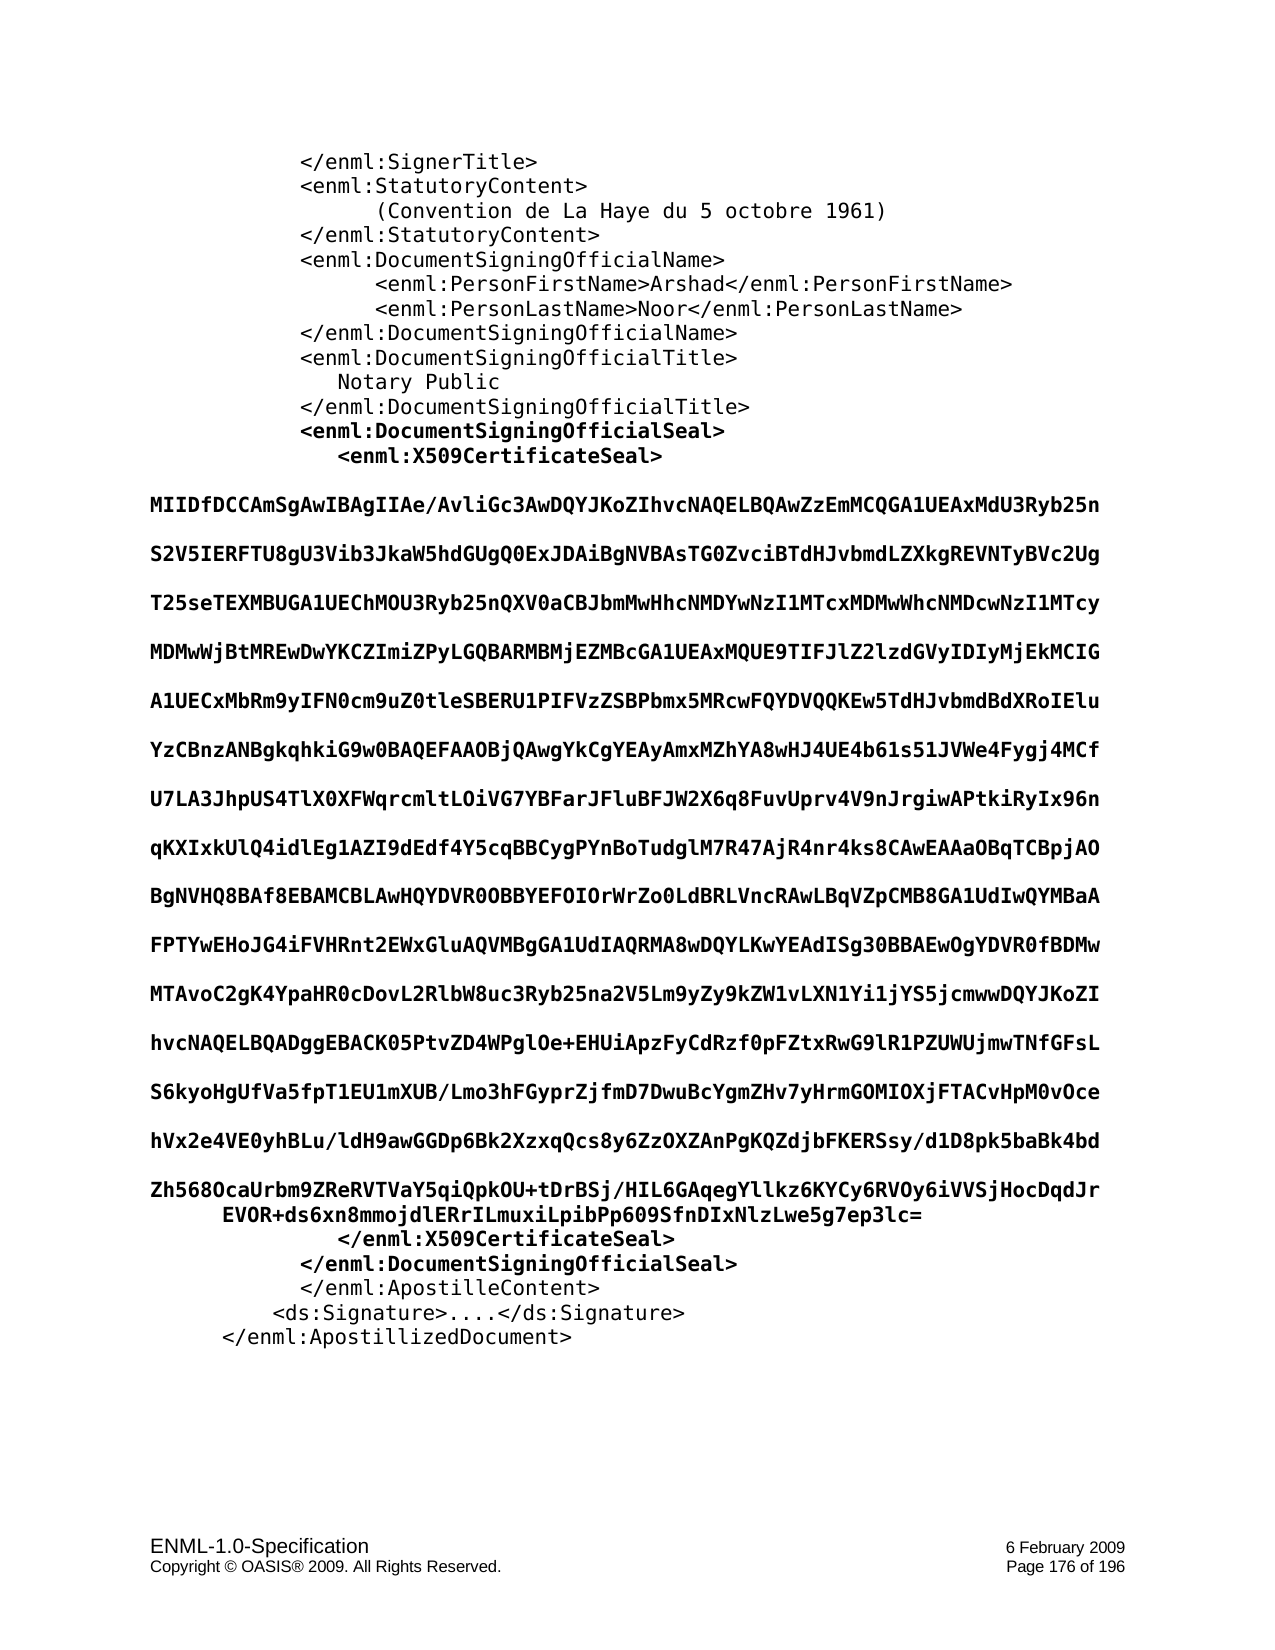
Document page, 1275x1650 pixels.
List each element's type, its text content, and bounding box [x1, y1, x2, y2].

text </enml:SignerTitle> <enml:StatutoryContent> (Convention de La Haye du 5 octobre 1961) </enml:StatutoryContent> <enml:DocumentSigningOfficialName> <enml:PersonFirstName>Arshad</enml:PersonFirstName> <enml:PersonLastName>Noor</enml:PersonLastName> </enml:DocumentSigningOfficialName> <enml:DocumentSigningOfficialTitle> Notary Public </enml:DocumentSigningOfficialTitle> <enml:DocumentSigningOfficialSeal> <enml:X509CertificateSeal> MIIDfDCCAmSgAwIBAgIIAe/AvliGc3AwDQYJKoZIhvcNAQELBQAwZzEmMCQGA1UEAxMdU3Ryb25n S2V5IERFTU8gU3Vib3JkaW5hdGUgQ0ExJDAiBgNVBAsTG0ZvciBTdHJvbmdLZXkgREVNTyBVc2Ug T25seTEXMBUGA1UEChMOU3Ryb25nQXV0aCBJbmMwHhcNMDYwNzI1MTcxMDMwWhcNMDcwNzI1MTcy MDMwWjBtMREwDwYKCZImiZPyLGQBARMBMjEZMBcGA1UEAxMQUE9TIFJlZ2lzdGVyIDIyMjEkMCIG A1UECxMbRm9yIFN0cm9uZ0tleSBERU1PIFVzZSBPbmx5MRcwFQYDVQQKEw5TdHJvbmdBdXRoIElu YzCBnzANBgkqhkiG9w0BAQEFAAOBjQAwgYkCgYEAyAmxMZhYA8wHJ4UE4b61s51JVWe4Fygj4MCf U7LA3JhpUS4TlX0XFWqrcmltLOiVG7YBFarJFluBFJW2X6q8FuvUprv4V9nJrgiwAPtkiRyIx96n qKXIxkUlQ4idlEg1AZI9dEdf4Y5cqBBCygPYnBoTudglM7R47AjR4nr4ks8CAwEAAaOBqTCBpjAO BgNVHQ8BAf8EBAMCBLAwHQYDVR0OBBYEFOIOrWrZo0LdBRLVncRAwLBqVZpCMB8GA1UdIwQYMBaA FPTYwEHoJG4iFVHRnt2EWxGluAQVMBgGA1UdIAQRMA8wDQYLKwYEAdISg30BBAEwOgYDVR0fBDMw MTAvoC2gK4YpaHR0cDovL2RlbW8uc3Ryb25na2V5Lm9yZy9kZW1vLXN1Yi1jYS5jcmwwDQYJKoZI hvcNAQELBQADggEBACK05PtvZD4WPglOe+EHUiApzFyCdRzf0pFZtxRwG9lR1PZUWUjmwTNfGFsL S6kyoHgUfVa5fpT1EU1mXUB/Lmo3hFGyprZjfmD7DwuBcYgmZHv7yHrmGOMIOXjFTACvHpM0vOce hVx2e4VE0yhBLu/ldH9awGGDp6Bk2XzxqQcs8y6ZzOXZAnPgKQZdjbFKERSsy/d1D8pk5baBk4bd Zh568OcaUrbm9ZReRVTVaY5qiQpkOU+tDrBSj/HIL6GAqegYllkz6KYCy6RVOy6iVVSjHocDqdJr EVOR+ds6xn8mmojdlERrILmuxiLpibPp609SfnDIxNlzLwe5g7ep3lc= </enml:X509CertificateSeal> </enml:DocumentSigningOfficialSeal> </enml:ApostilleContent> <ds:Signature>....</ds:Signature> </enml:ApostillizedDocument> [150, 150, 1125, 1349]
